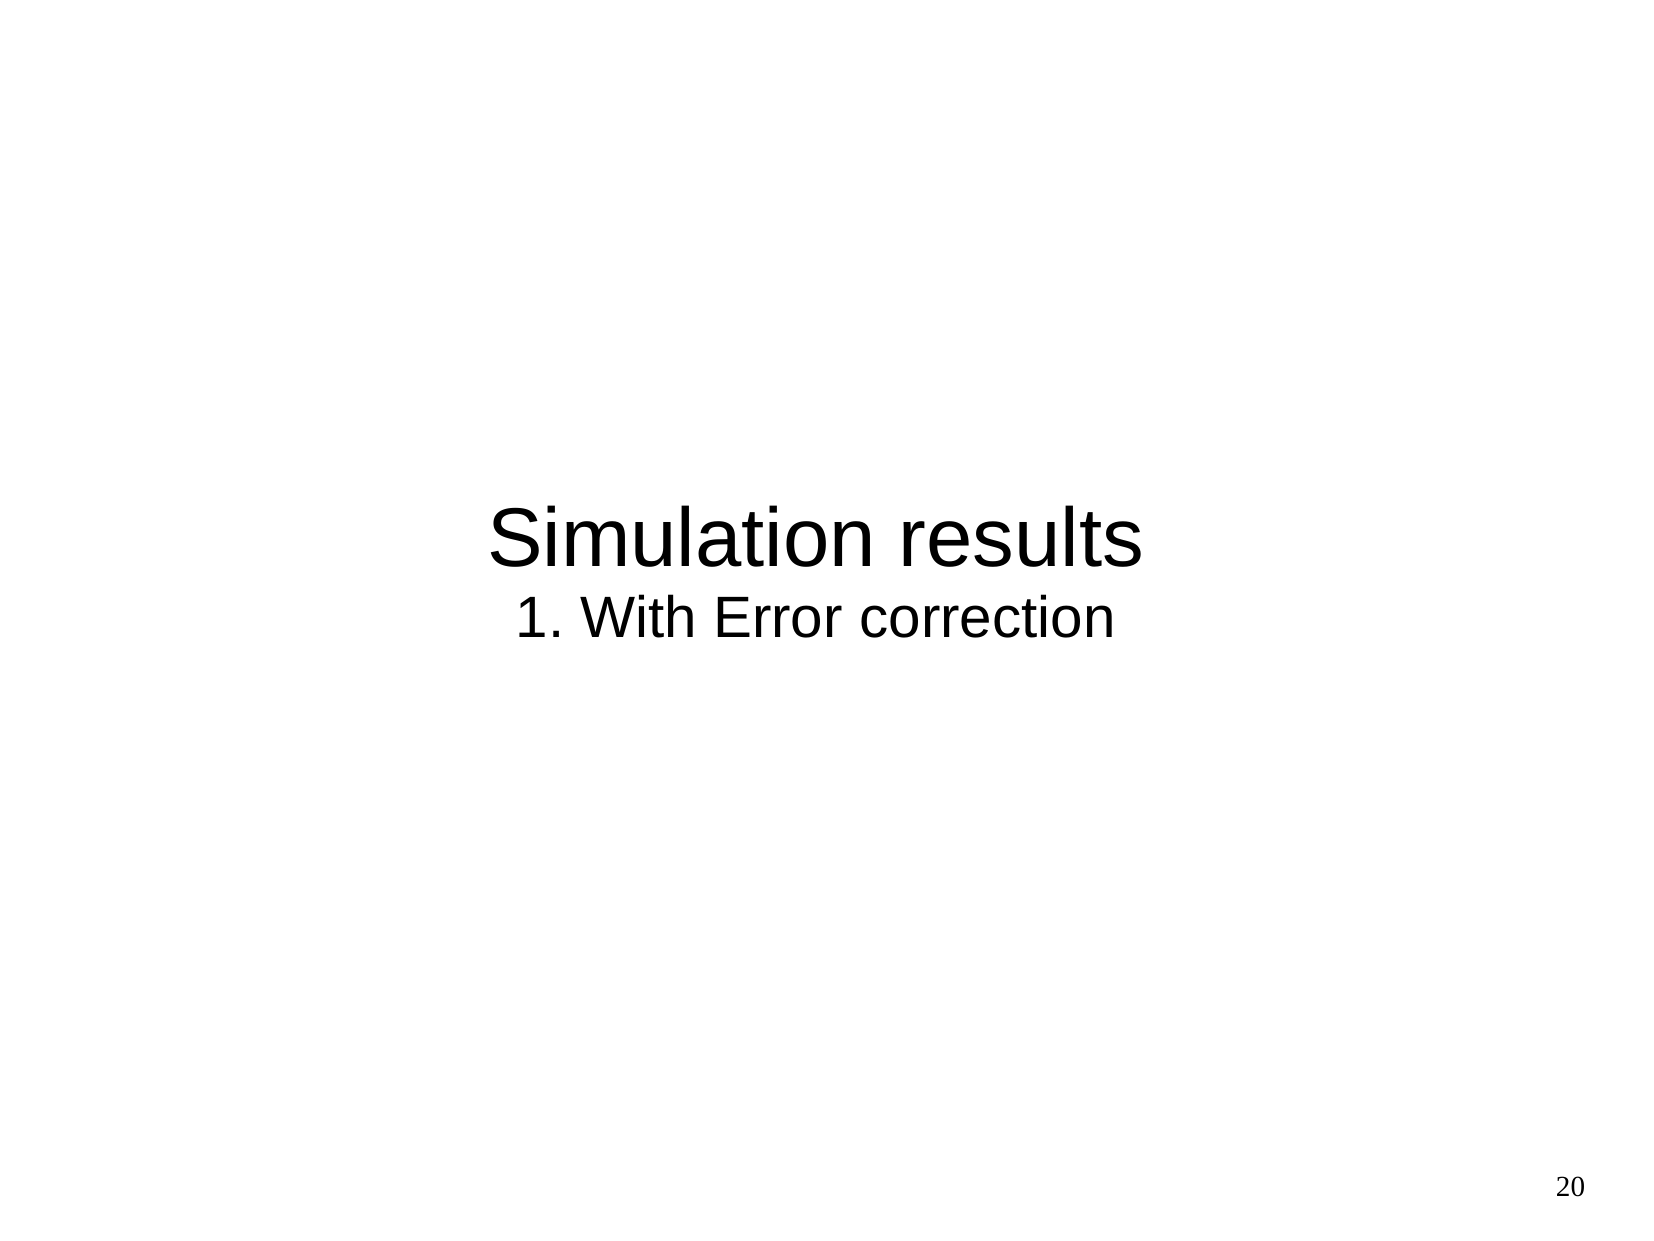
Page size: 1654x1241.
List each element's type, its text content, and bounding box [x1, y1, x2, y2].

subtitle Simulation results 1. With Error correction [71, 466, 1561, 676]
